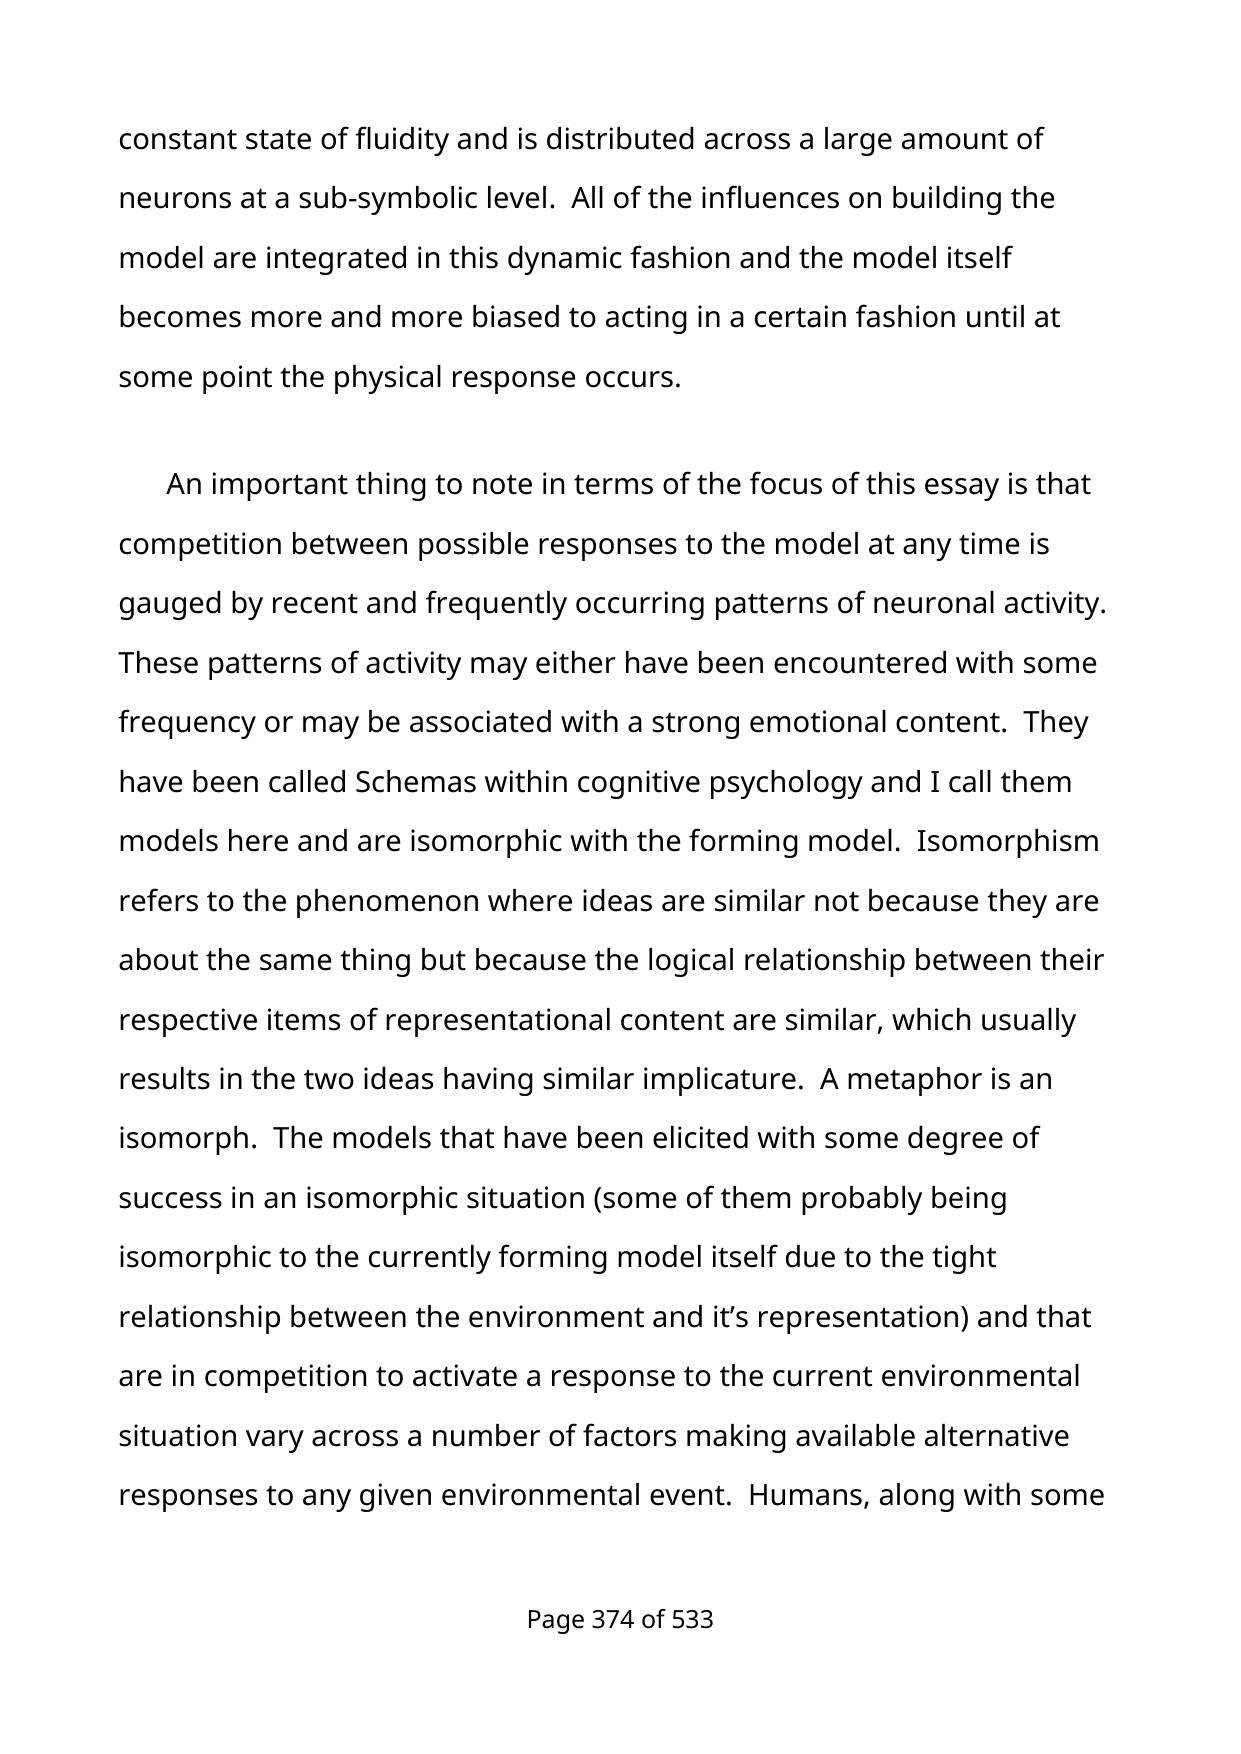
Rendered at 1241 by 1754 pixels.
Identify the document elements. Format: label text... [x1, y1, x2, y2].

text constant state of fluidity and is distributed across a large amount of neurons at a sub-symbolic level. All of the influences on building the model are integrated in this dynamic fashion and the model itself becomes more and more biased to acting in a certain fashion until at some point the physical response occurs. [118, 118, 1122, 396]
text An important thing to note in terms of the focus of this essay is that competition between possible responses to the model at any time is gauged by recent and frequently occurring patterns of neuronal activity. These patterns of activity may either have been encountered with some frequency or may be associated with a strong emotional content. They have been called Schemas within cognitive psychology and I call them models here and are isomorphic with the forming model. Isomorphism refers to the phenomenon where ideas are similar not because they are about the same thing but because the logical relationship between their respective items of representational content are similar, which usually results in the two ideas having similar implicature. A metaphor is an isomorph. The models that have been elicited with some degree of success in an isomorphic situation (some of them probably being isomorphic to the currently forming model itself due to the tight relationship between the environment and it’s representation) and that are in competition to activate a response to the current environmental situation vary across a number of factors making available alternative responses to any given environmental event. Humans, along with some [118, 463, 1122, 1514]
